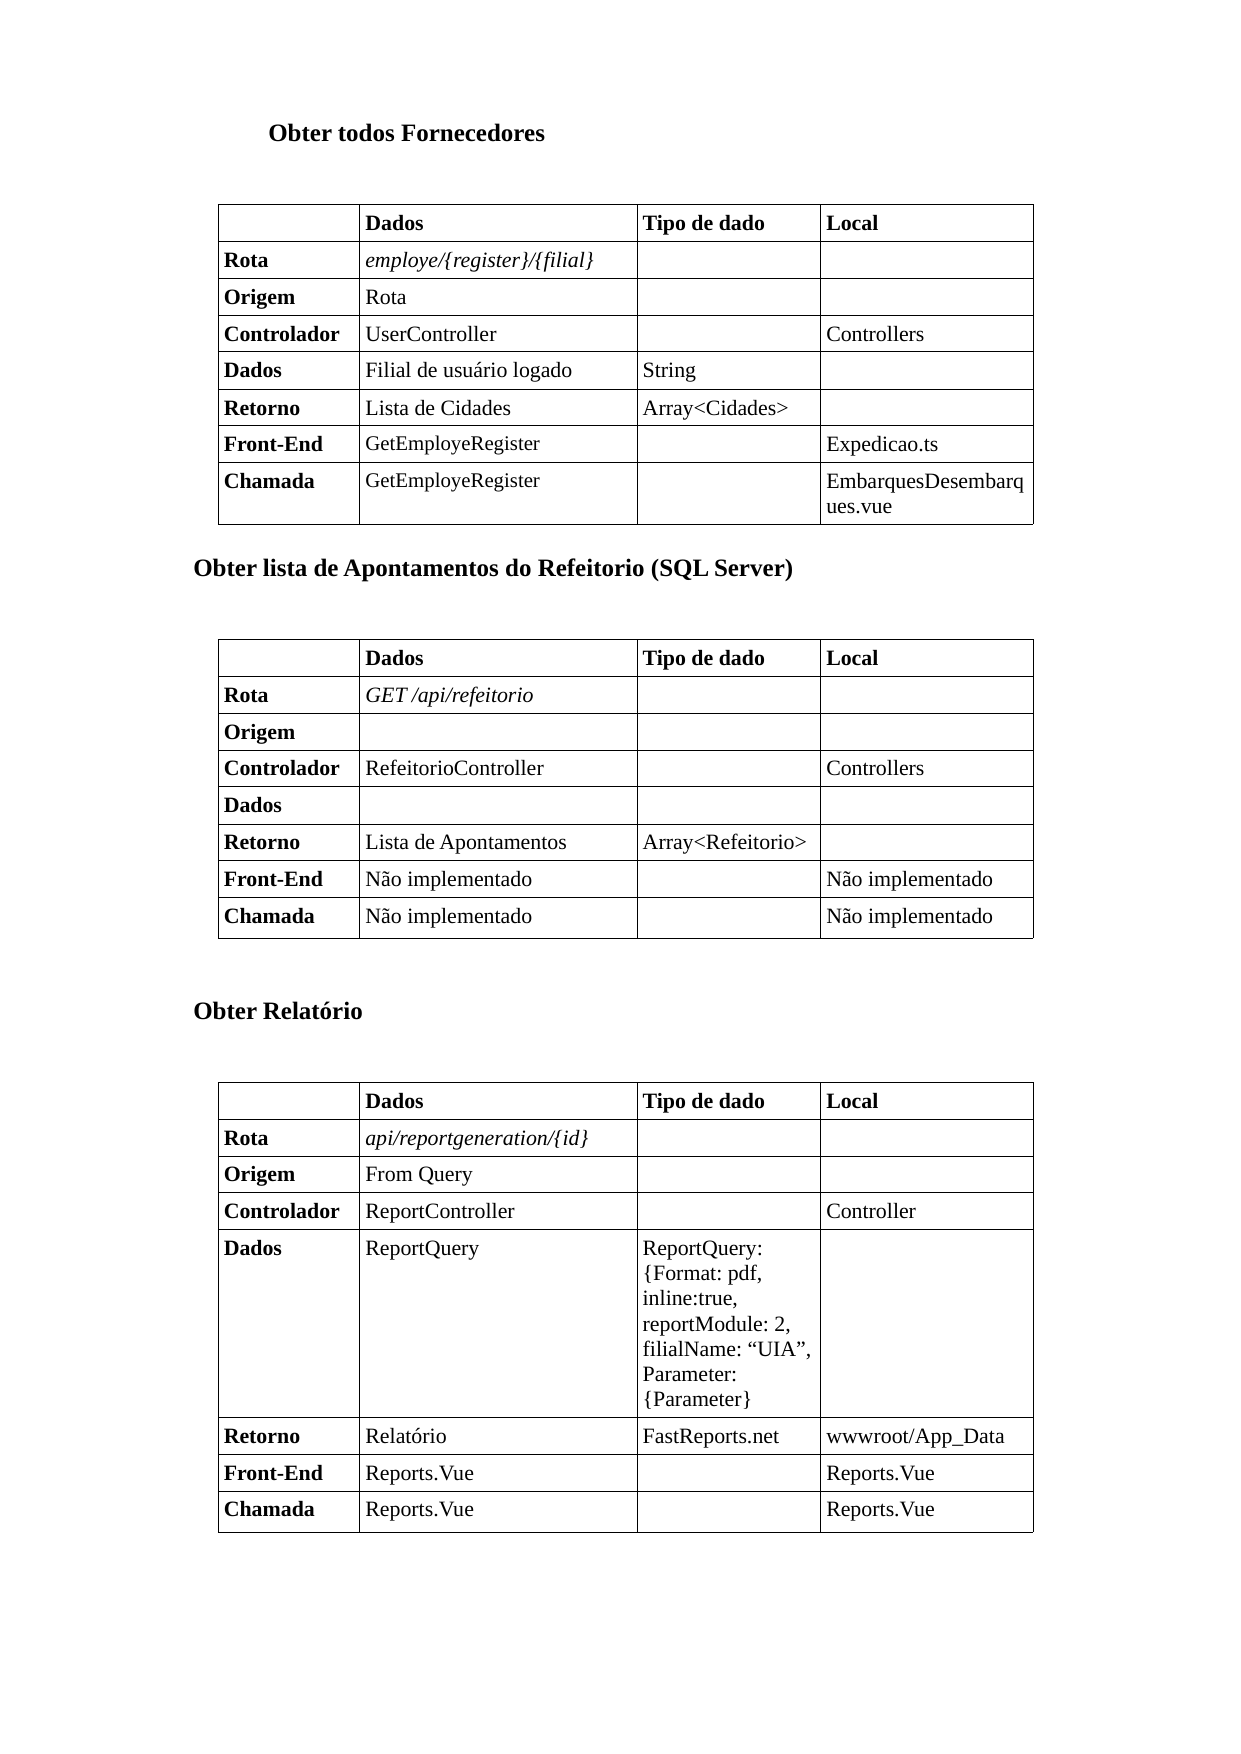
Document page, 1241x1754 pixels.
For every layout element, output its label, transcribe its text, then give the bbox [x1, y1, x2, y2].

table_cell Retorno [219, 825, 359, 860]
table_cell Filial de usuário logado [360, 352, 637, 389]
table_cell Dados [219, 787, 359, 823]
table_cell [821, 279, 1033, 315]
table_cell [638, 1492, 820, 1532]
table_cell [821, 825, 1033, 860]
table_header Local [821, 205, 1033, 241]
table_cell Controlador [219, 1193, 359, 1229]
table_cell [821, 1120, 1033, 1156]
table_cell FastReports.net [638, 1418, 820, 1454]
table_cell [360, 714, 637, 749]
table_cell Origem [219, 714, 359, 749]
table_cell Chamada [219, 463, 359, 524]
table_cell [821, 242, 1033, 278]
table_cell employe/{register}/{filial} [360, 242, 637, 278]
text Obter lista de Apontamentos do Refeitorio (SQL Server) [118, 553, 1122, 582]
text Obter Relatório [118, 996, 1122, 1024]
table_cell Lista de Cidades [360, 390, 637, 425]
table_header [219, 640, 359, 676]
table_cell Origem [219, 279, 359, 315]
table_cell [638, 751, 820, 786]
table_cell [638, 1120, 820, 1156]
table_cell RefeitorioController [360, 751, 637, 786]
table_cell Reports.Vue [821, 1455, 1033, 1491]
table_cell Retorno [219, 390, 359, 425]
table_cell Não implementado [821, 861, 1033, 897]
table_cell String [638, 352, 820, 389]
table_cell Front-End [219, 861, 359, 897]
table_header Local [821, 640, 1033, 676]
table_cell Não implementado [360, 898, 637, 938]
table_cell [821, 1230, 1033, 1417]
table_cell Front-End [219, 426, 359, 462]
table_cell GetEmployeRegister [360, 426, 637, 462]
table_cell Controlador [219, 751, 359, 786]
table_cell [638, 242, 820, 278]
text Obter todos Fornecedores [118, 118, 1122, 147]
table_cell wwwroot/App_Data [821, 1418, 1033, 1454]
table_cell [821, 787, 1033, 823]
table_cell Array<Cidades> [638, 390, 820, 425]
table_cell Rota [360, 279, 637, 315]
table_cell Origem [219, 1157, 359, 1192]
table_cell [821, 714, 1033, 749]
table_cell [821, 352, 1033, 389]
table_cell [638, 898, 820, 938]
table_cell [638, 463, 820, 524]
table_cell Não implementado [360, 861, 637, 897]
table_cell Front-End [219, 1455, 359, 1491]
table_cell [638, 1157, 820, 1192]
table_cell [638, 714, 820, 749]
table_cell ReportController [360, 1193, 637, 1229]
table_cell UserController [360, 316, 637, 351]
table_cell Não implementado [821, 898, 1033, 938]
table_cell Dados [219, 352, 359, 389]
table_cell GetEmployeRegister [360, 463, 637, 524]
table_header [219, 205, 359, 241]
table_cell Rota [219, 242, 359, 278]
table_cell [360, 787, 637, 823]
table_cell [638, 677, 820, 713]
table_header Dados [360, 1083, 637, 1119]
table_cell Reports.Vue [360, 1492, 637, 1532]
table_cell Rota [219, 1120, 359, 1156]
table_cell [821, 677, 1033, 713]
table_cell [638, 316, 820, 351]
table_header Local [821, 1083, 1033, 1119]
table_cell ReportQuery: {Format: pdf, inline:true, reportModule: 2, filialName: “UIA”, Parameter: {Parameter} [638, 1230, 820, 1417]
table_header Tipo de dado [638, 205, 820, 241]
table_cell Controllers [821, 751, 1033, 786]
table_cell From Query [360, 1157, 637, 1192]
table_cell EmbarquesDesembarques.vue [821, 463, 1033, 524]
table_cell ReportQuery [360, 1230, 637, 1417]
table_cell Array<Refeitorio> [638, 825, 820, 860]
table_cell Reports.Vue [821, 1492, 1033, 1532]
table_cell Dados [219, 1230, 359, 1417]
table_cell [638, 1193, 820, 1229]
table_cell GET /api/refeitorio [360, 677, 637, 713]
table_header Tipo de dado [638, 640, 820, 676]
table_cell [638, 1455, 820, 1491]
table_header Dados [360, 640, 637, 676]
table_cell Rota [219, 677, 359, 713]
table_cell [821, 390, 1033, 425]
table_cell [638, 861, 820, 897]
table_header Tipo de dado [638, 1083, 820, 1119]
table_header [219, 1083, 359, 1119]
table_cell Controllers [821, 316, 1033, 351]
table_cell [638, 426, 820, 462]
table_cell Chamada [219, 1492, 359, 1532]
table_cell [638, 787, 820, 823]
table_cell Relatório [360, 1418, 637, 1454]
table_cell [821, 1157, 1033, 1192]
table_cell Expedicao.ts [821, 426, 1033, 462]
table_cell Lista de Apontamentos [360, 825, 637, 860]
table_cell Controlador [219, 316, 359, 351]
table_cell Chamada [219, 898, 359, 938]
table_cell Retorno [219, 1418, 359, 1454]
table_cell Controller [821, 1193, 1033, 1229]
table_header Dados [360, 205, 637, 241]
table_cell api/reportgeneration/{id} [360, 1120, 637, 1156]
table_cell [638, 279, 820, 315]
table_cell Reports.Vue [360, 1455, 637, 1491]
